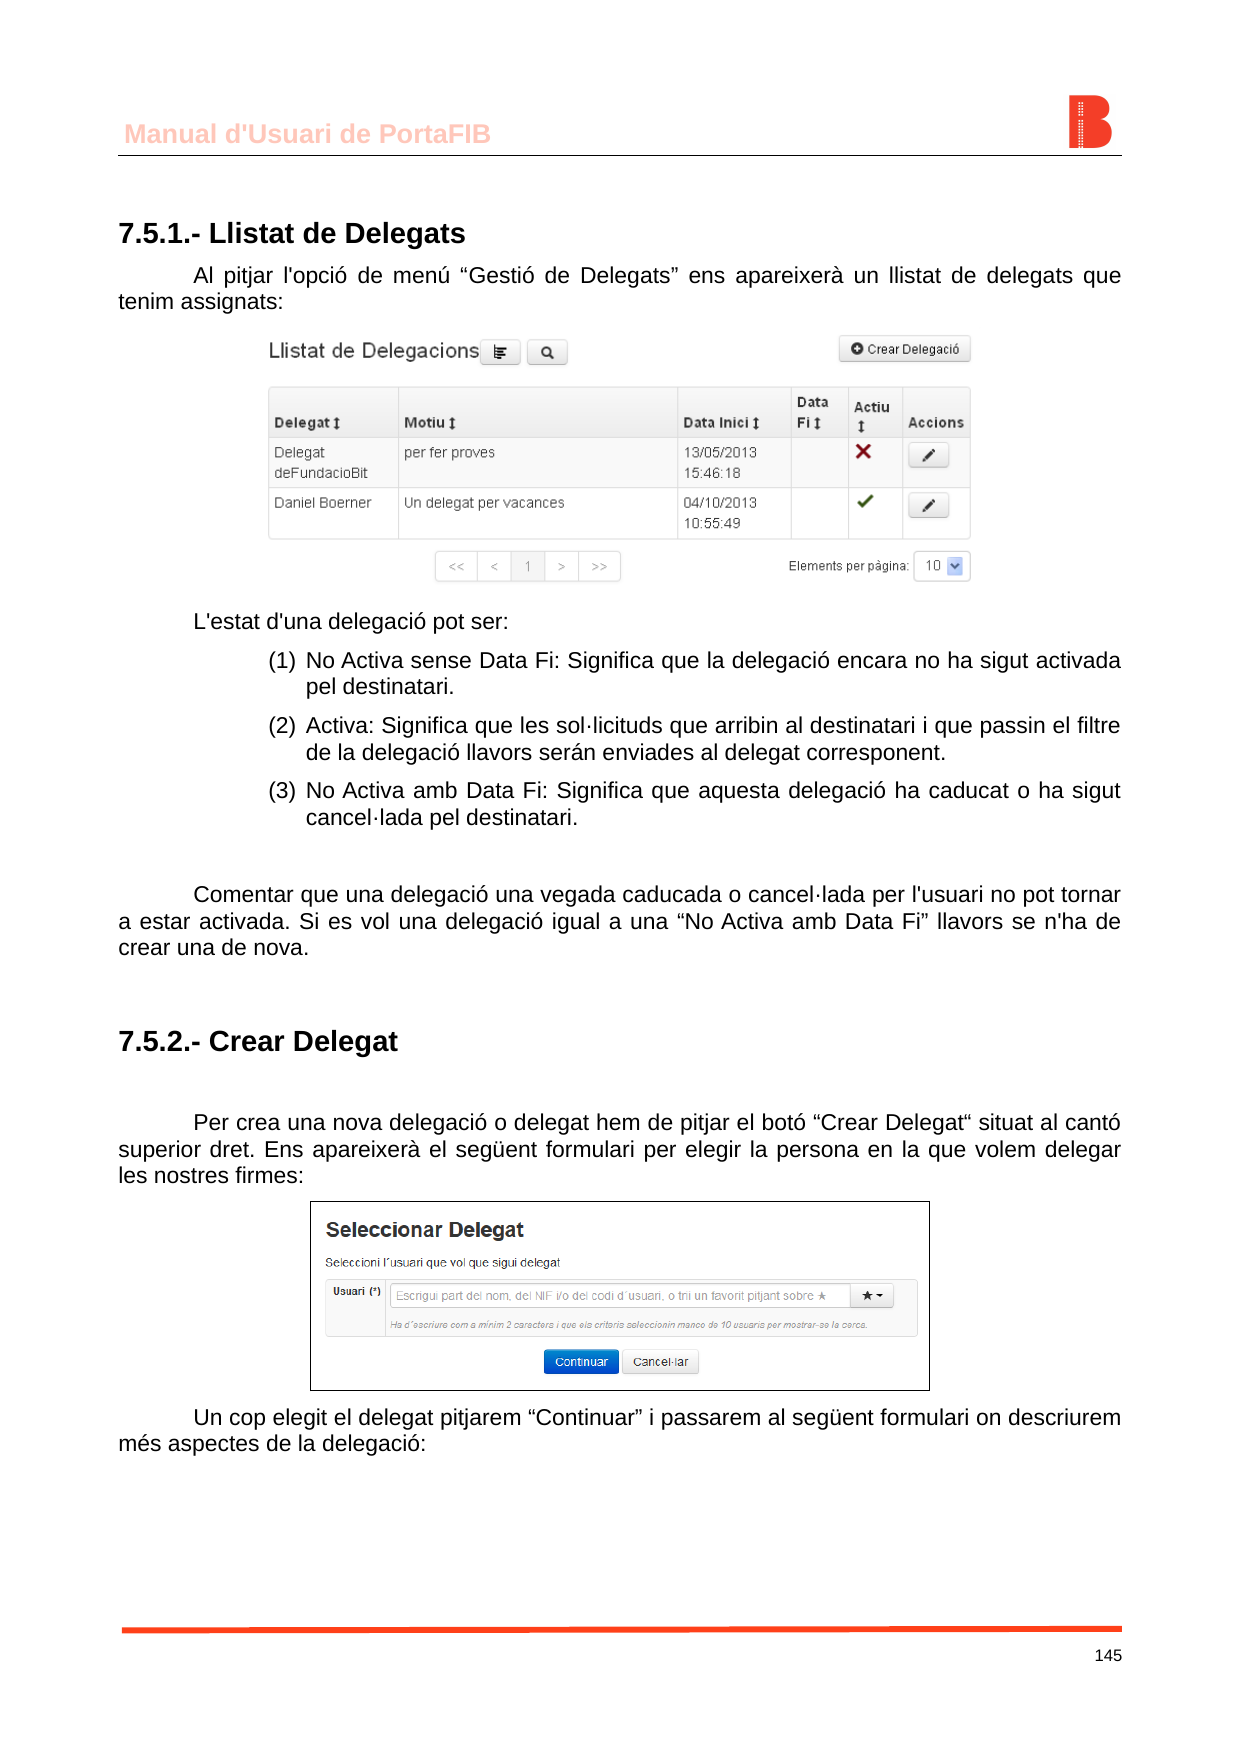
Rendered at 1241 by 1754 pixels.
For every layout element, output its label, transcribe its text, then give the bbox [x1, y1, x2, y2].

subtitle Crear Delegat [118, 1024, 1122, 1058]
list No Activa amb Data Fi: Significa que aquesta delegació ha caducat o ha sigut cancel·lada pel destinatari. [268, 777, 1122, 830]
picture [1063, 94, 1117, 150]
text L'estat d'una delegació pot ser: [118, 608, 1122, 634]
text Per crea una nova delegació o delegat hem de pitjar el botó “Crear Delegat“ situat al cantó superior dret. Ens apareixerà el següent formulari per elegir la persona en la que volem delegar les nostres firmes: [118, 1109, 1122, 1188]
text Al pitjar l'opció de menú “Gestió de Delegats” ens apareixerà un llistat de delegats que tenim assignats: [118, 262, 1122, 314]
list No Activa sense Data Fi: Significa que la delegació encara no ha sigut activada pel destinatari. [268, 647, 1122, 700]
subtitle Llistat de Delegats [118, 216, 1122, 249]
list Activa: Significa que les sol·licituds que arribin al destinatari i que passin el filtre de la delegació llavors serán enviades al delegat corresponent. [268, 712, 1122, 765]
picture [260, 327, 981, 596]
text Un cop elegit el delegat pitjarem “Continuar” i passarem al següent formulari on descriurem més aspectes de la delegació: [118, 1404, 1122, 1457]
text Comentar que una delegació una vegada caducada o cancel·lada per l'usuari no pot tornar a estar activada. Si es vol una delegació igual a una “No Activa amb Data Fi” llavors se n'ha de crear una de nova. [118, 881, 1122, 961]
picture [314, 1204, 926, 1388]
